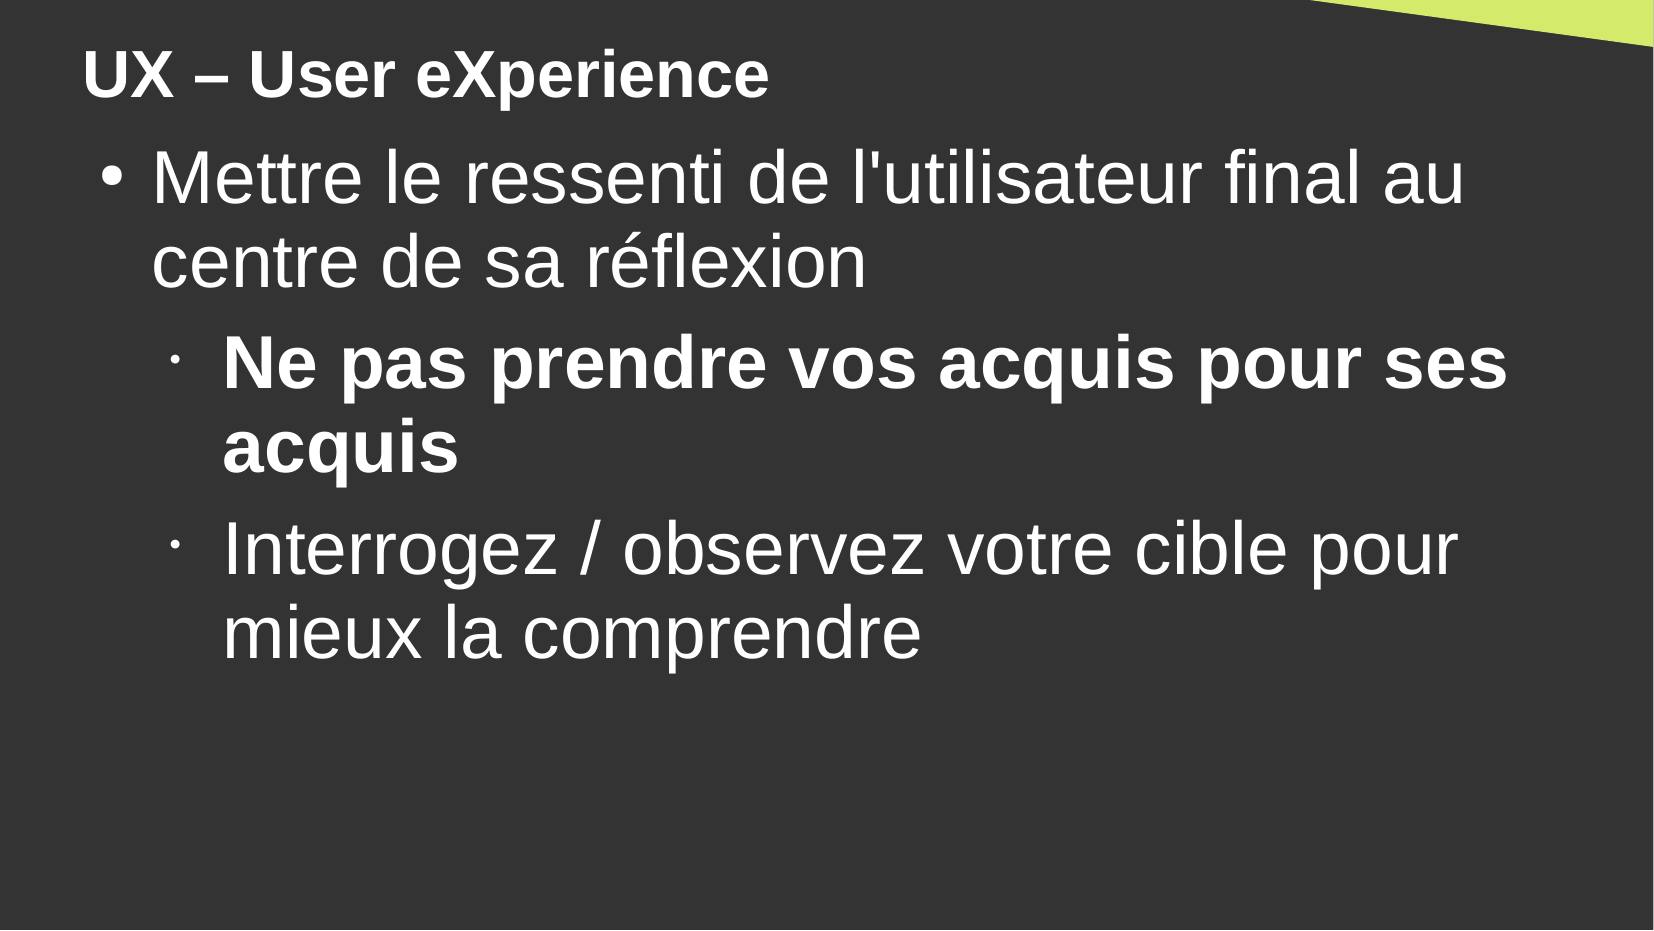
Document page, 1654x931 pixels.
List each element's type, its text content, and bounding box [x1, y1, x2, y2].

list Mettre le ressenti de l'utilisateur final au centre de sa réflexion Ne pas prendre vos acquis pour ses acquis Interrogez / observez votre cible pour mieux la comprendre [80, 135, 1620, 827]
title UX – User eXperience [82, 37, 1571, 114]
text_box [1309, 0, 1654, 48]
